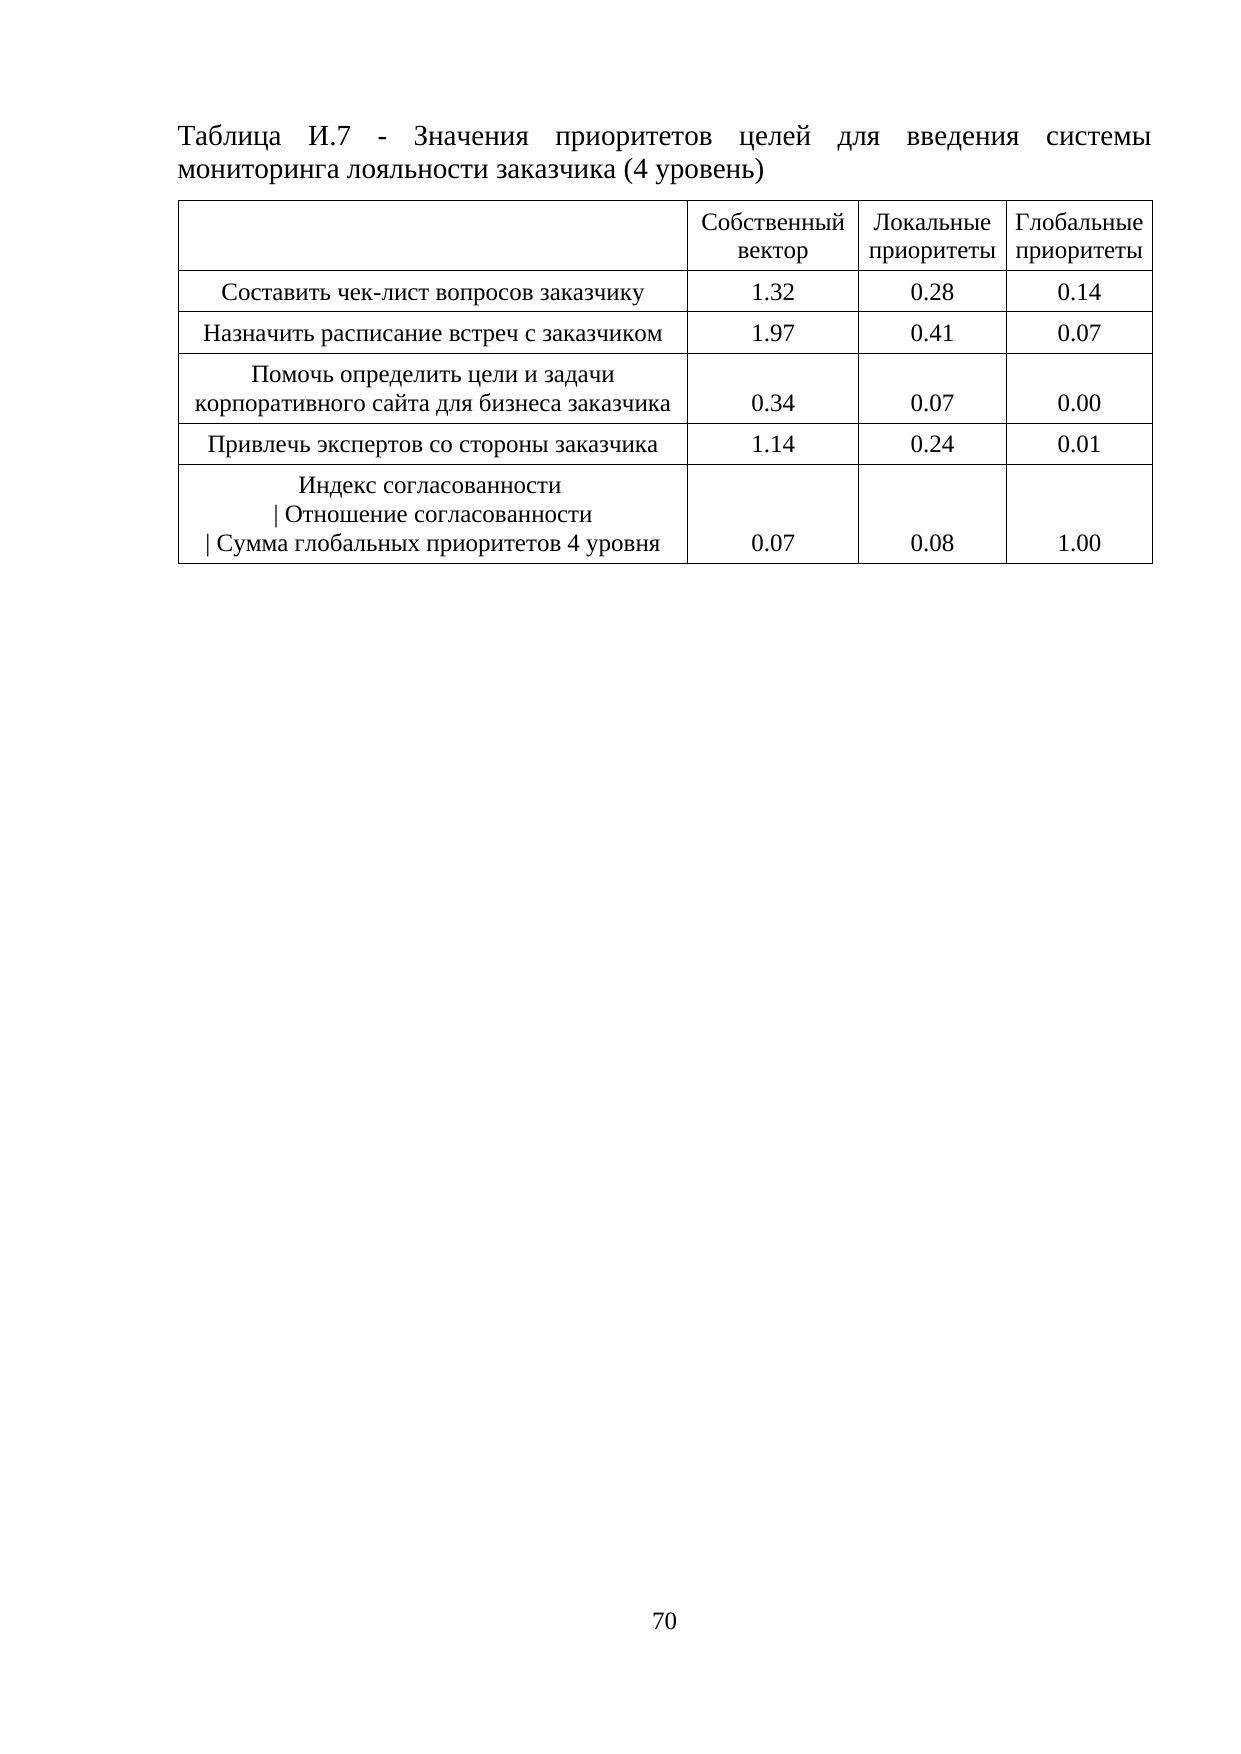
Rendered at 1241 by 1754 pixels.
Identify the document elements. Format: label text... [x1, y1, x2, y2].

table_cell 1,00 [1007, 465, 1152, 562]
table_header Локальные приоритеты [859, 201, 1006, 270]
text Таблица И.7 - Значения приоритетов целей для введения системы мониторинга лояльности заказчика (4 уровень) [177, 118, 1152, 185]
table_cell 0,34 [688, 354, 858, 422]
table_cell Составить чек-лист вопросов заказчику [179, 271, 687, 311]
table_header Собственный вектор [688, 201, 858, 270]
table_cell Индекс согласованности | Отношение согласованности | Сумма глобальных приоритетов 4 уровня [179, 465, 687, 562]
table_cell 1,32 [688, 271, 858, 311]
table_cell 0,07 [859, 354, 1006, 422]
table_cell 0,07 [1007, 312, 1152, 352]
table_cell Привлечь экспертов со стороны заказчика [179, 424, 687, 464]
table_header [179, 201, 687, 270]
table_cell 0,08 [859, 465, 1006, 562]
table_cell 0,24 [859, 424, 1006, 464]
table_cell 0,14 [1007, 271, 1152, 311]
table_header Глобальные приоритеты [1007, 201, 1152, 270]
table_cell 0,07 [688, 465, 858, 562]
table_cell 0,01 [1007, 424, 1152, 464]
table_cell 0,00 [1007, 354, 1152, 422]
table_cell 1,14 [688, 424, 858, 464]
table_cell Назначить расписание встреч с заказчиком [179, 312, 687, 352]
table_cell 0,28 [859, 271, 1006, 311]
table_cell 1,97 [688, 312, 858, 352]
table_cell Помочь определить цели и задачи корпоративного сайта для бизнеса заказчика [179, 354, 687, 422]
table_cell 0,41 [859, 312, 1006, 352]
